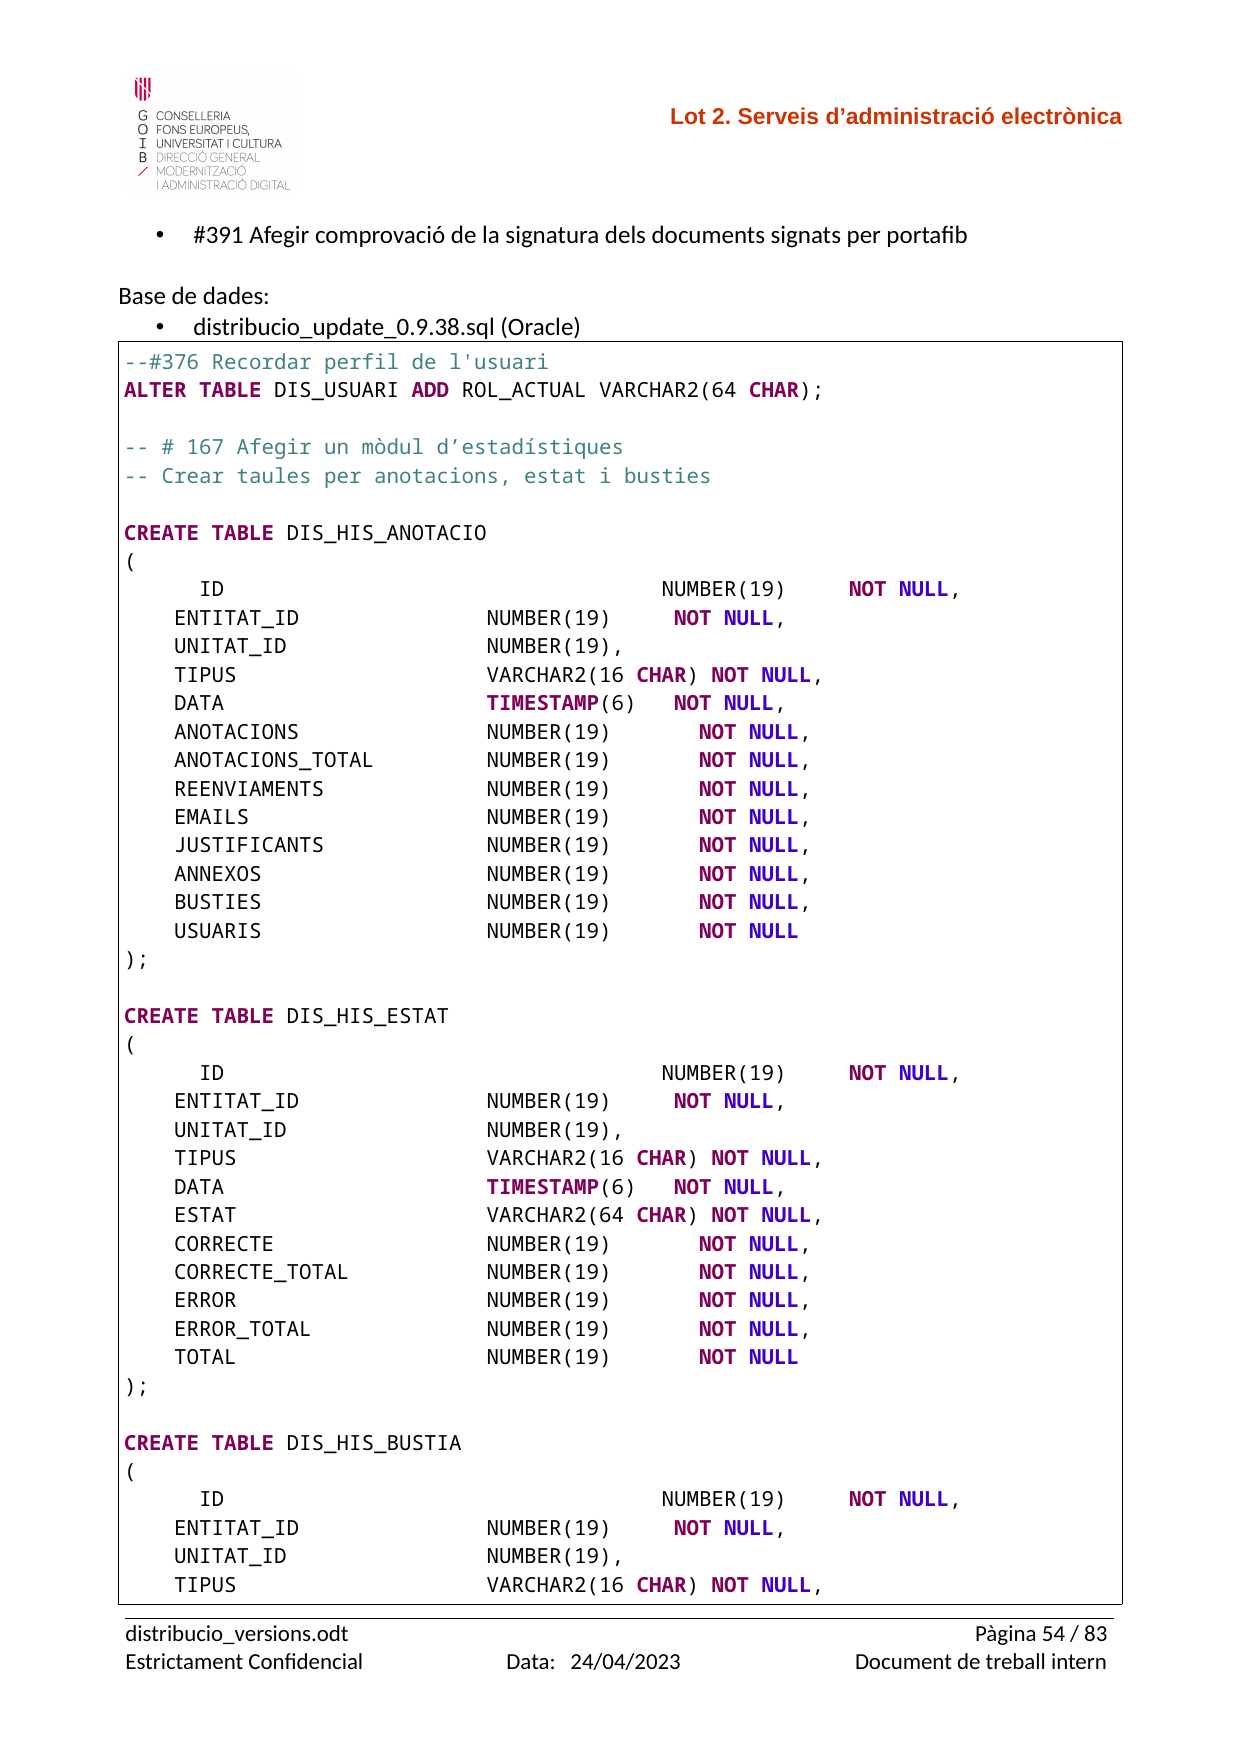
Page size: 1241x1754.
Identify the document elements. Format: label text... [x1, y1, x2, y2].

list distribucio_update_0.9.38.sql (Oracle) [156, 311, 1122, 341]
picture [126, 70, 299, 197]
list #391 Afegir comprovació de la signatura dels documents signats per portafib [156, 219, 1122, 250]
table_header --#376 Recordar perfil de l'usuari ALTER TABLE DIS_USUARI ADD ROL_ACTUAL VARCHAR2(64 CHAR); -- # 167 Afegir un mòdul d’estadístiques -- Crear taules per anotacions, estat i busties CREATE TABLE DIS_HIS_ANOTACIO ( ID NUMBER(19) NOT NULL, ENTITAT_ID NUMBER(19) NOT NULL, UNITAT_ID NUMBER(19), TIPUS VARCHAR2(16 CHAR) NOT NULL, DATA TIMESTAMP(6) NOT NULL, ANOTACIONS NUMBER(19) NOT NULL, ANOTACIONS_TOTAL NUMBER(19) NOT NULL, REENVIAMENTS NUMBER(19) NOT NULL, EMAILS NUMBER(19) NOT NULL, JUSTIFICANTS NUMBER(19) NOT NULL, ANNEXOS NUMBER(19) NOT NULL, BUSTIES NUMBER(19) NOT NULL, USUARIS NUMBER(19) NOT NULL ); CREATE TABLE DIS_HIS_ESTAT ( ID NUMBER(19) NOT NULL, ENTITAT_ID NUMBER(19) NOT NULL, UNITAT_ID NUMBER(19), TIPUS VARCHAR2(16 CHAR) NOT NULL, DATA TIMESTAMP(6) NOT NULL, ESTAT VARCHAR2(64 CHAR) NOT NULL, CORRECTE NUMBER(19) NOT NULL, CORRECTE_TOTAL NUMBER(19) NOT NULL, ERROR NUMBER(19) NOT NULL, ERROR_TOTAL NUMBER(19) NOT NULL, TOTAL NUMBER(19) NOT NULL ); CREATE TABLE DIS_HIS_BUSTIA ( ID NUMBER(19) NOT NULL, ENTITAT_ID NUMBER(19) NOT NULL, UNITAT_ID NUMBER(19), TIPUS VARCHAR2(16 CHAR) NOT NULL, [119, 342, 1122, 1604]
text Base de dades: [118, 280, 1122, 311]
